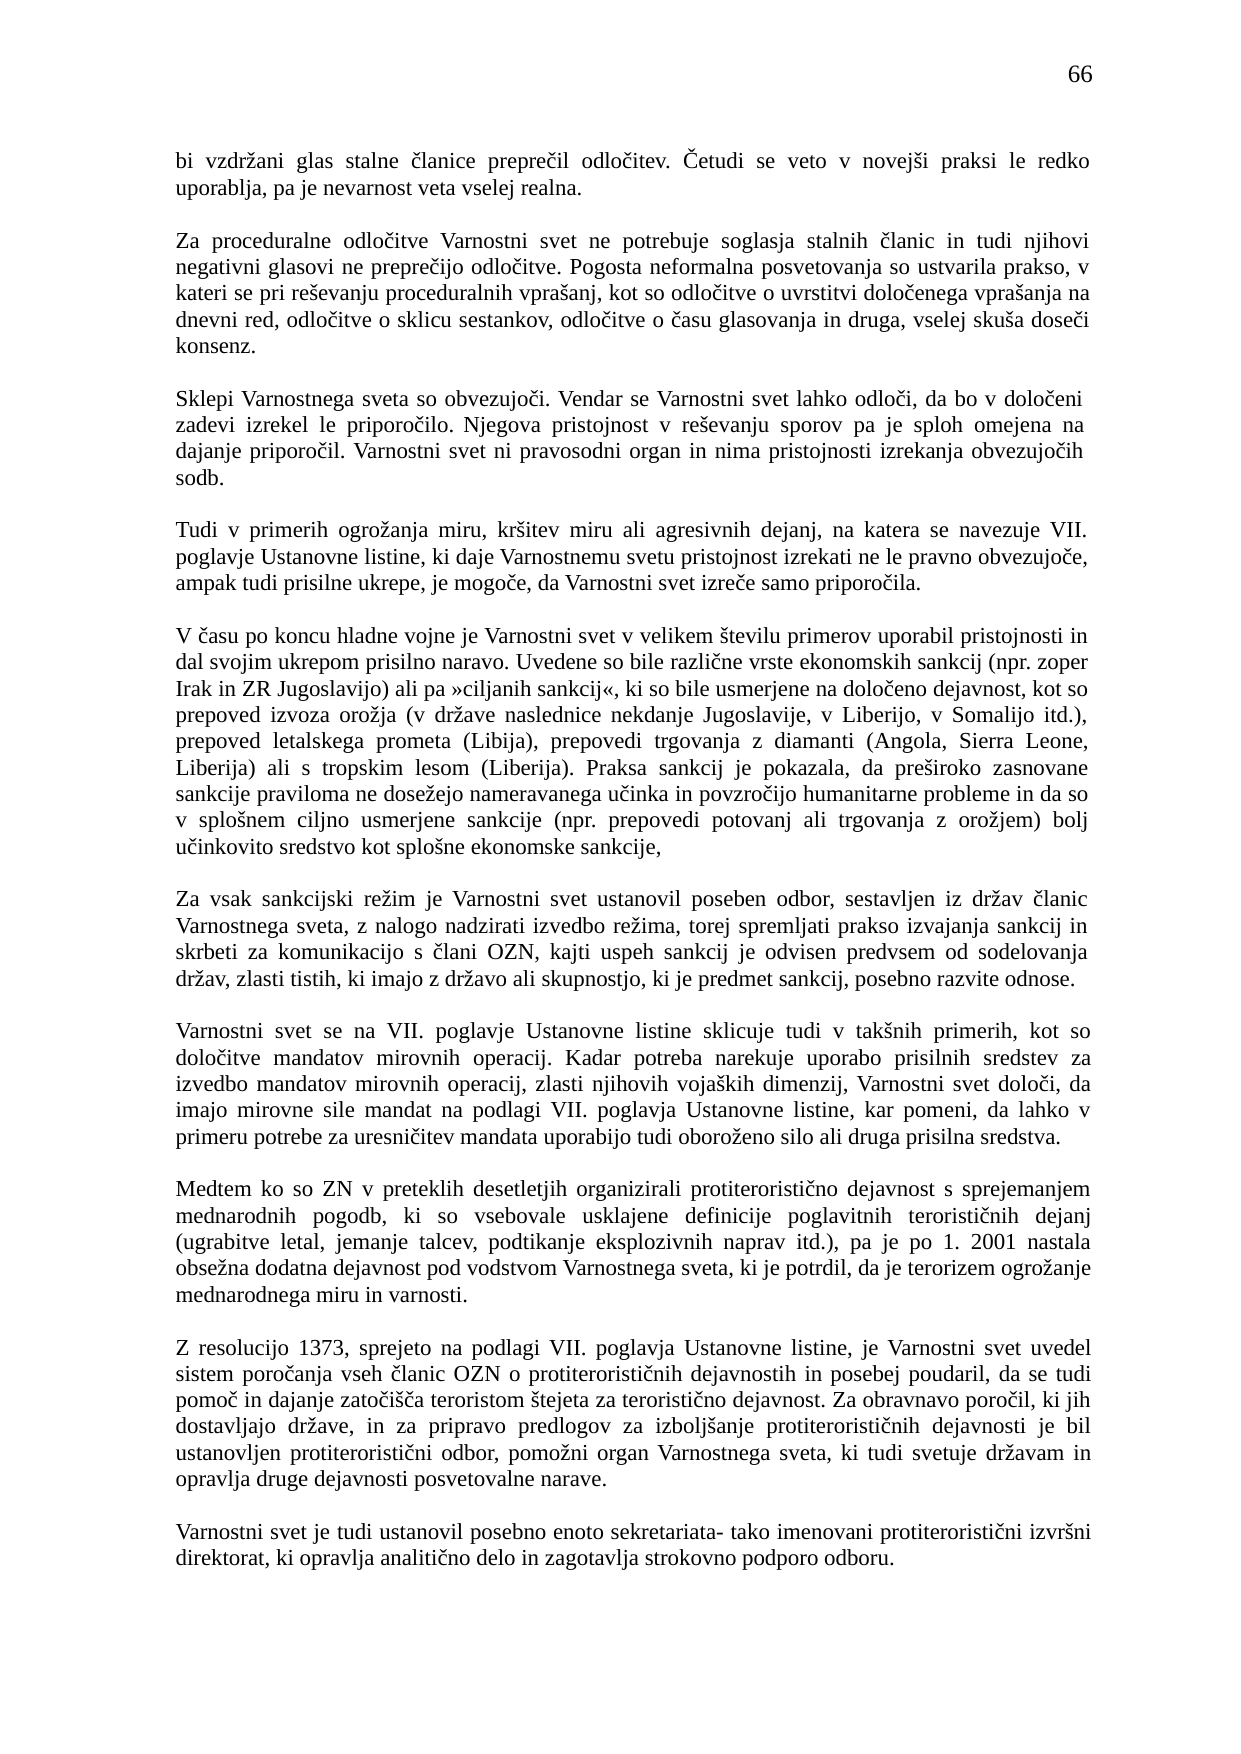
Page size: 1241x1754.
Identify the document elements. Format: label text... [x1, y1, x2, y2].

text Za vsak sankcijski režim je Varnostni svet ustanovil poseben odbor, sestavljen iz držav članic Varnostnega sveta, z nalogo nadzirati izvedbo režima, torej spremljati prakso izvajanja sankcij in skrbeti za komunikacijo s člani OZN, kajti uspeh sankcij je odvisen predvsem od sodelovanja držav, zlasti tistih, ki imajo z državo ali skupnostjo, ki je predmet sankcij, posebno razvite odnose. [175, 886, 1089, 991]
text Varnostni svet se na VII. poglavje Ustanovne listine sklicuje tudi v takšnih primerih, kot so določitve mandatov mirovnih operacij. Kadar potreba narekuje uporabo prisilnih sredstev za izvedbo mandatov mirovnih operacij, zlasti njihovih vojaških dimenzij, Varnostni svet določi, da imajo mirovne sile mandat na podlagi VII. poglavja Ustanovne listine, kar pomeni, da lahko v primeru potrebe za uresničitev mandata uporabijo tudi oboroženo silo ali druga prisilna sredstva. [175, 1017, 1093, 1149]
text bi vzdržani glas stalne članice preprečil odločitev. Četudi se veto v novejši praksi le redko uporablja, pa je nevarnost veta vselej realna. [175, 148, 1091, 200]
text Za proceduralne odločitve Varnostni svet ne potrebuje soglasja stalnih članic in tudi njihovi negativni glasovi ne preprečijo odločitve. Pogosta neformalna posvetovanja so ustvarila prakso, v kateri se pri reševanju proceduralnih vprašanj, kot so odločitve o uvrstitvi določenega vprašanja na dnevni red, odločitve o sklicu sestankov, odločitve o času glasovanja in druga, vselej skuša doseči konsenz. [175, 227, 1091, 358]
text V času po koncu hladne vojne je Varnostni svet v velikem številu primerov uporabil pristojnosti in dal svojim ukrepom prisilno naravo. Uvedene so bile različne vrste ekonomskih sankcij (npr. zoper Irak in ZR Jugoslavijo) ali pa »ciljanih sankcij«, ki so bile usmerjene na določeno dejavnost, kot so prepoved izvoza orožja (v države naslednice nekdanje Jugoslavije, v Liberijo, v Somalijo itd.), prepoved letalskega prometa (Libija), prepovedi trgovanja z diamanti (Angola, Sierra Leone, Liberija) ali s tropskim lesom (Liberija). Praksa sankcij je pokazala, da preširoko zasnovane sankcije praviloma ne dosežejo nameravanega učinka in povzročijo humanitarne probleme in da so v splošnem ciljno usmerjene sankcije (npr. prepovedi potovanj ali trgovanja z orožjem) bolj učinkovito sredstvo kot splošne ekonomske sankcije, [175, 622, 1089, 859]
text Z resolucijo 1373, sprejeto na podlagi VII. poglavja Ustanovne listine, je Varnostni svet uvedel sistem poročanja vseh članic OZN o protiterorističnih dejavnostih in posebej poudaril, da se tudi pomoč in dajanje zatočišča teroristom štejeta za teroristično dejavnost. Za obravnavo poročil, ki jih dostavljajo države, in za pripravo predlogov za izboljšanje protiterorističnih dejavnosti je bil ustanovljen protiteroristični odbor, pomožni organ Varnostnega sveta, ki tudi svetuje državam in opravlja druge dejavnosti posvetovalne narave. [175, 1333, 1093, 1492]
text Sklepi Varnostnega sveta so obvezujoči. Vendar se Varnostni svet lahko odloči, da bo v določeni zadevi izrekel le priporočilo. Njegova pristojnost v reševanju sporov pa je sploh omejena na dajanje priporočil. Varnostni svet ni pravosodni organ in nima pristojnosti izrekanja obvezujočih sodb. [175, 385, 1085, 490]
text Varnostni svet je tudi ustanovil posebno enoto sekretariata- tako imenovani protiteroristični izvršni direktorat, ki opravlja analitično delo in zagotavlja strokovno podporo odboru. [175, 1518, 1093, 1571]
text Medtem ko so ZN v preteklih desetletjih organizirali protiteroristično dejavnost s sprejemanjem mednarodnih pogodb, ki so vsebovale usklajene definicije poglavitnih terorističnih dejanj (ugrabitve letal, jemanje talcev, podtikanje eksplozivnih naprav itd.), pa je po 1. 2001 nastala obsežna dodatna dejavnost pod vodstvom Varnostnega sveta, ki je potrdil, da je terorizem ogrožanje mednarodnega miru in varnosti. [175, 1175, 1093, 1307]
text Tudi v primerih ogrožanja miru, kršitev miru ali agresivnih dejanj, na katera se navezuje VII. poglavje Ustanovne listine, ki daje Varnostnemu svetu pristojnost izrekati ne le pravno obvezujoče, ampak tudi prisilne ukrepe, je mogoče, da Varnostni svet izreče samo priporočila. [175, 517, 1089, 596]
